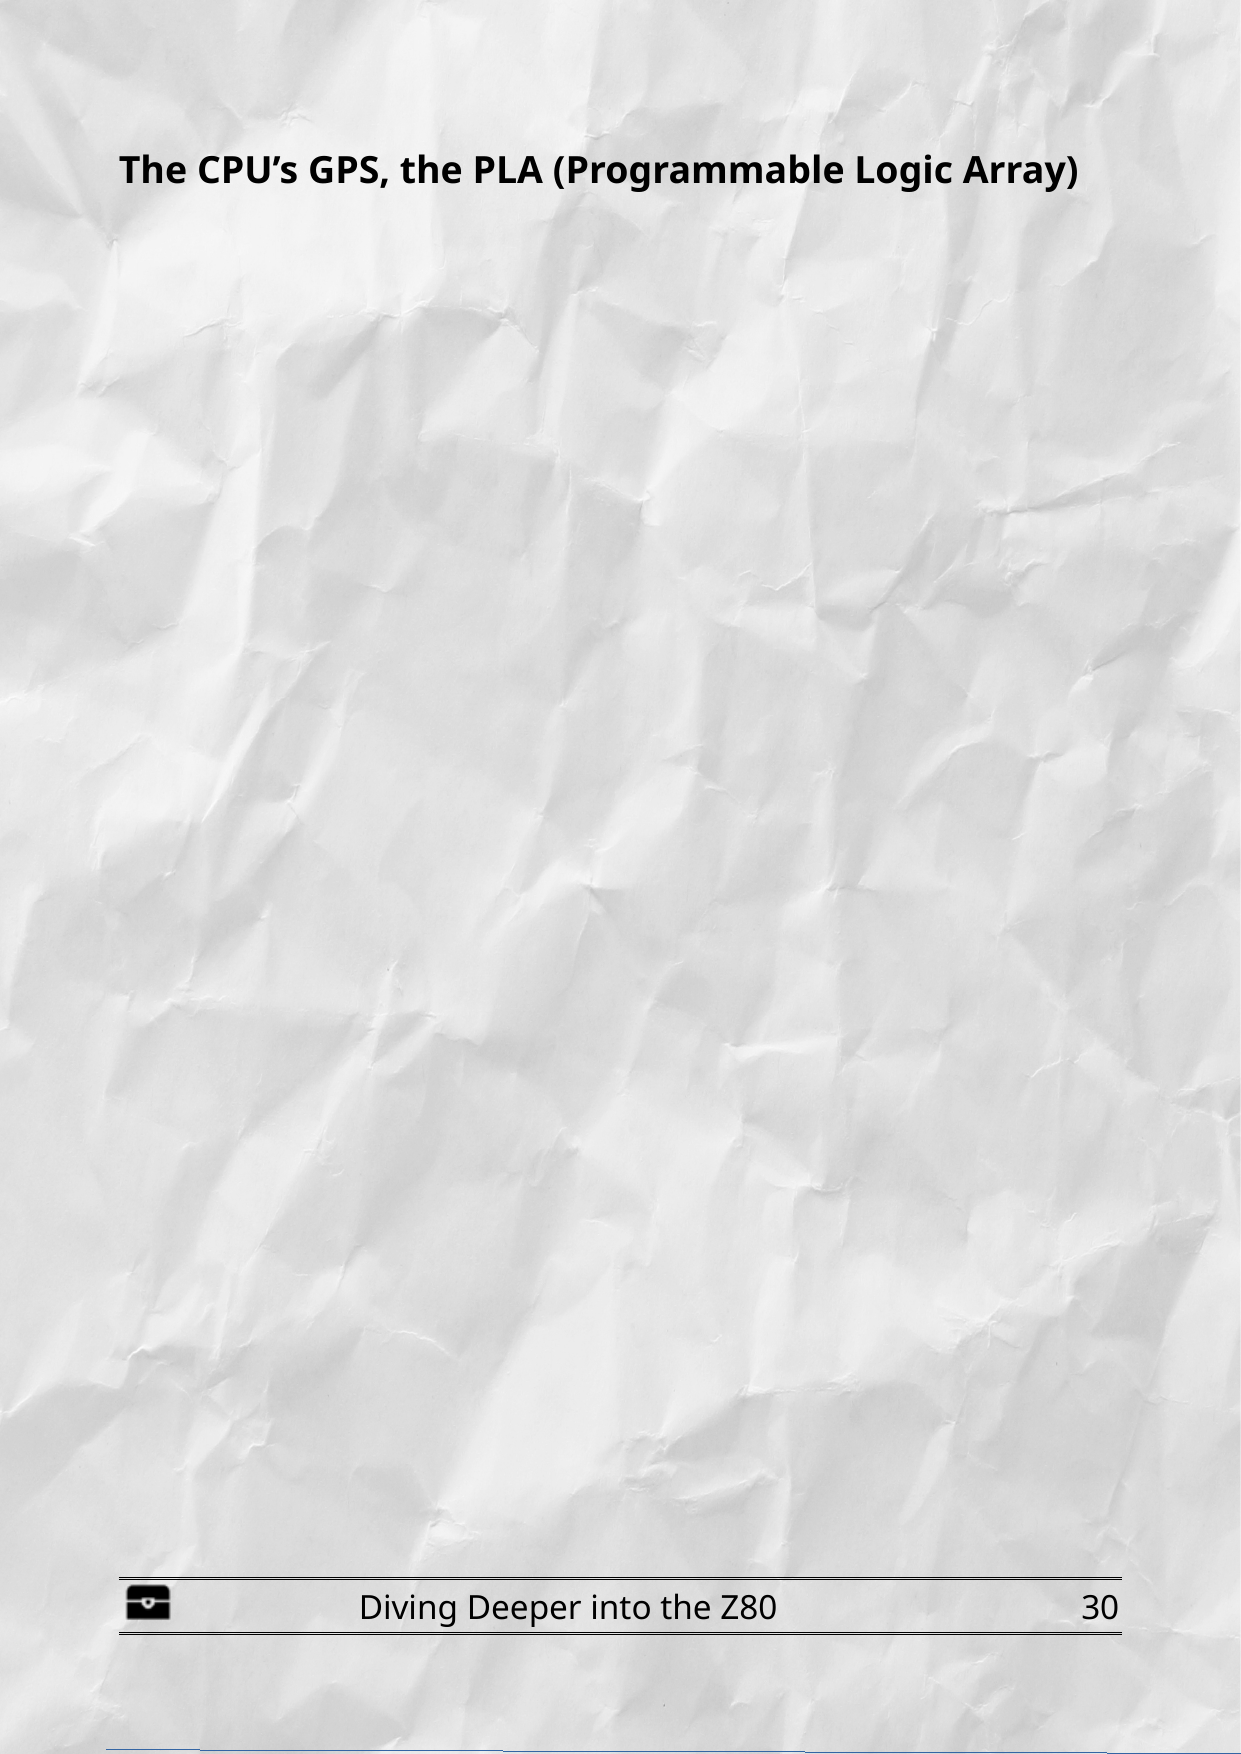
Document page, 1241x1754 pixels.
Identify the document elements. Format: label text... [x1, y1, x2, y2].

subtitle The CPU’s GPS, the PLA (Programmable Logic Array) [118, 143, 1122, 194]
picture [0, 0, 1241, 1754]
